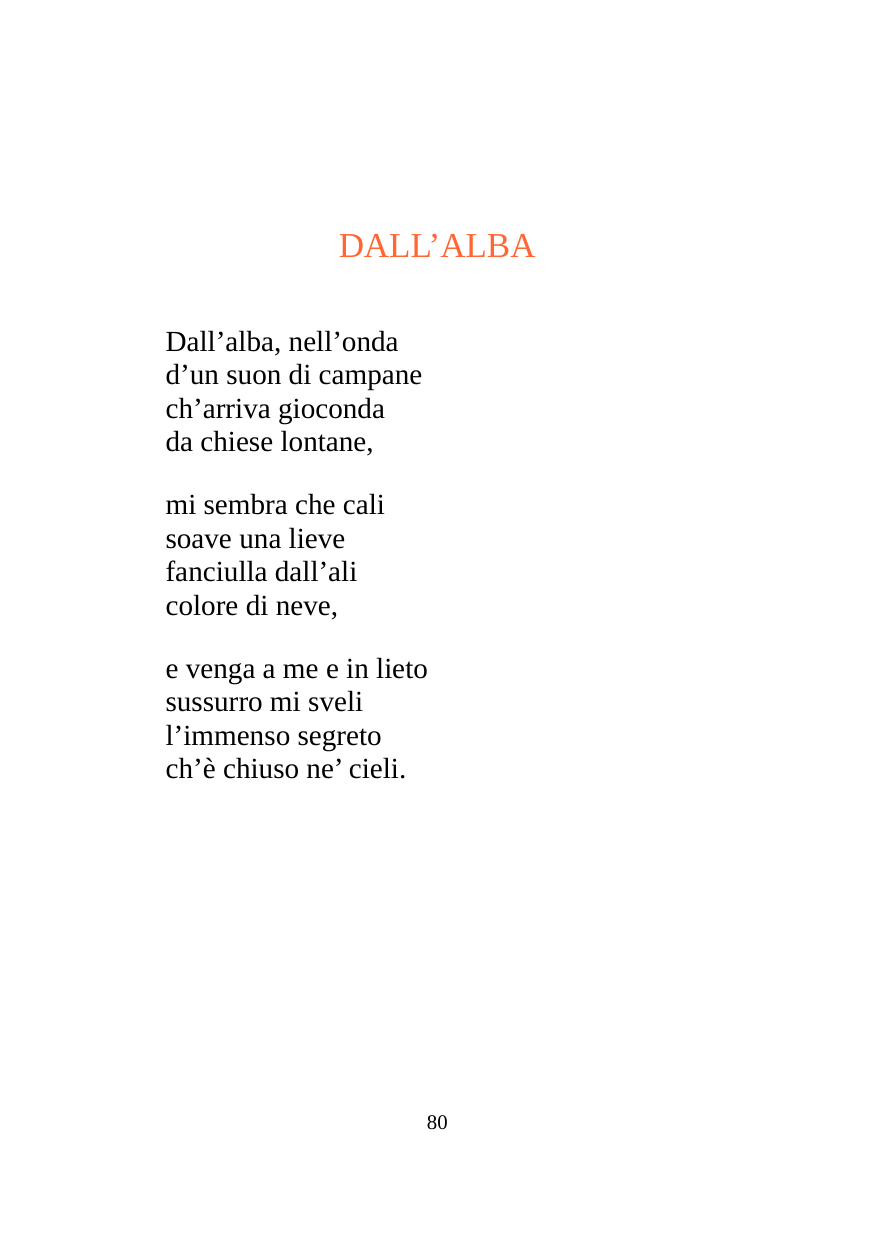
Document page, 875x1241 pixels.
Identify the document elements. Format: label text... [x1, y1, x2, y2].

text e venga a me e in lieto sussurro mi sveli l’immenso segreto ch’è chiuso ne’ cieli. [165, 651, 768, 785]
subtitle DALL’ALBA [106, 224, 768, 264]
text mi sembra che cali soave una lieve fanciulla dall’ali colore di neve, [165, 487, 768, 621]
text Dall’alba, nell’onda d’un suon di campane ch’arriva gioconda da chiese lontane, [165, 324, 768, 458]
